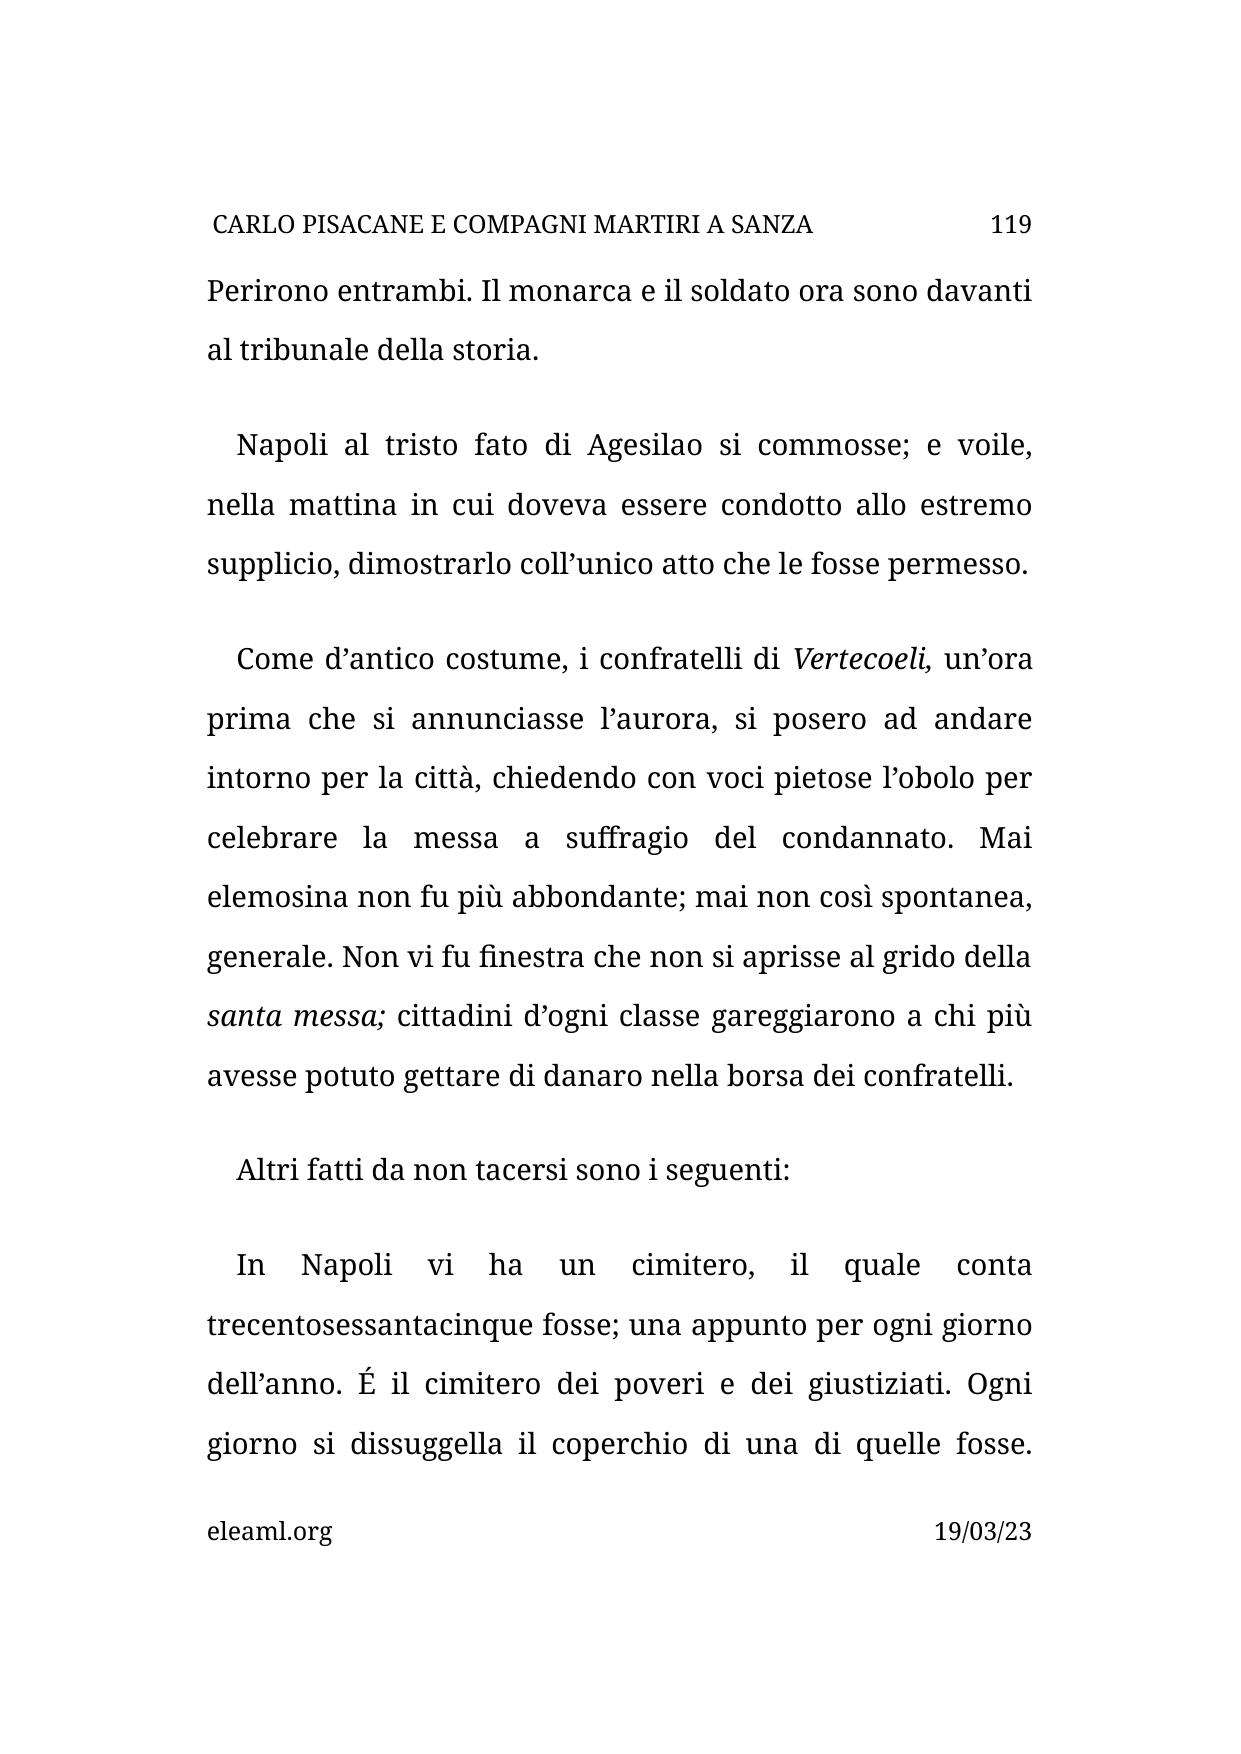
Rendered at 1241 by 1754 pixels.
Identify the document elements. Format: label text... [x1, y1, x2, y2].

text Napoli al tristo fato di Agesilao si commosse; e voile, nella mattina in cui doveva essere condotto allo estremo supplicio, dimostrarlo coll’unico atto che le fosse permesso. [207, 424, 1033, 583]
text Come d’antico costume, i confratelli di Vertecoeli, un’ora prima che si annunciasse l’aurora, si posero ad andare intorno per la città, chiedendo con voci pietose l’obolo per celebrare la messa a suffragio del condannato. Mai elemosina non fu più abbondante; mai non così spontanea, generale. Non vi fu finestra che non si aprisse al grido della santa messa; cittadini d’ogni classe gareggiarono a chi più avesse potuto gettare di danaro nella borsa dei confratelli. [207, 638, 1033, 1094]
text Altri fatti da non tacersi sono i seguenti: [207, 1150, 1033, 1189]
text In Napoli vi ha un cimitero, il quale conta trecentosessantacinque fosse; una appunto per ogni giorno dell’anno. É il cimitero dei poveri e dei giustiziati. Ogni giorno si dissuggella il coperchio di una di quelle fosse. [207, 1244, 1033, 1463]
text Perirono entrambi. Il monarca e il soldato ora sono davanti al tribunale della storia. [207, 270, 1033, 369]
